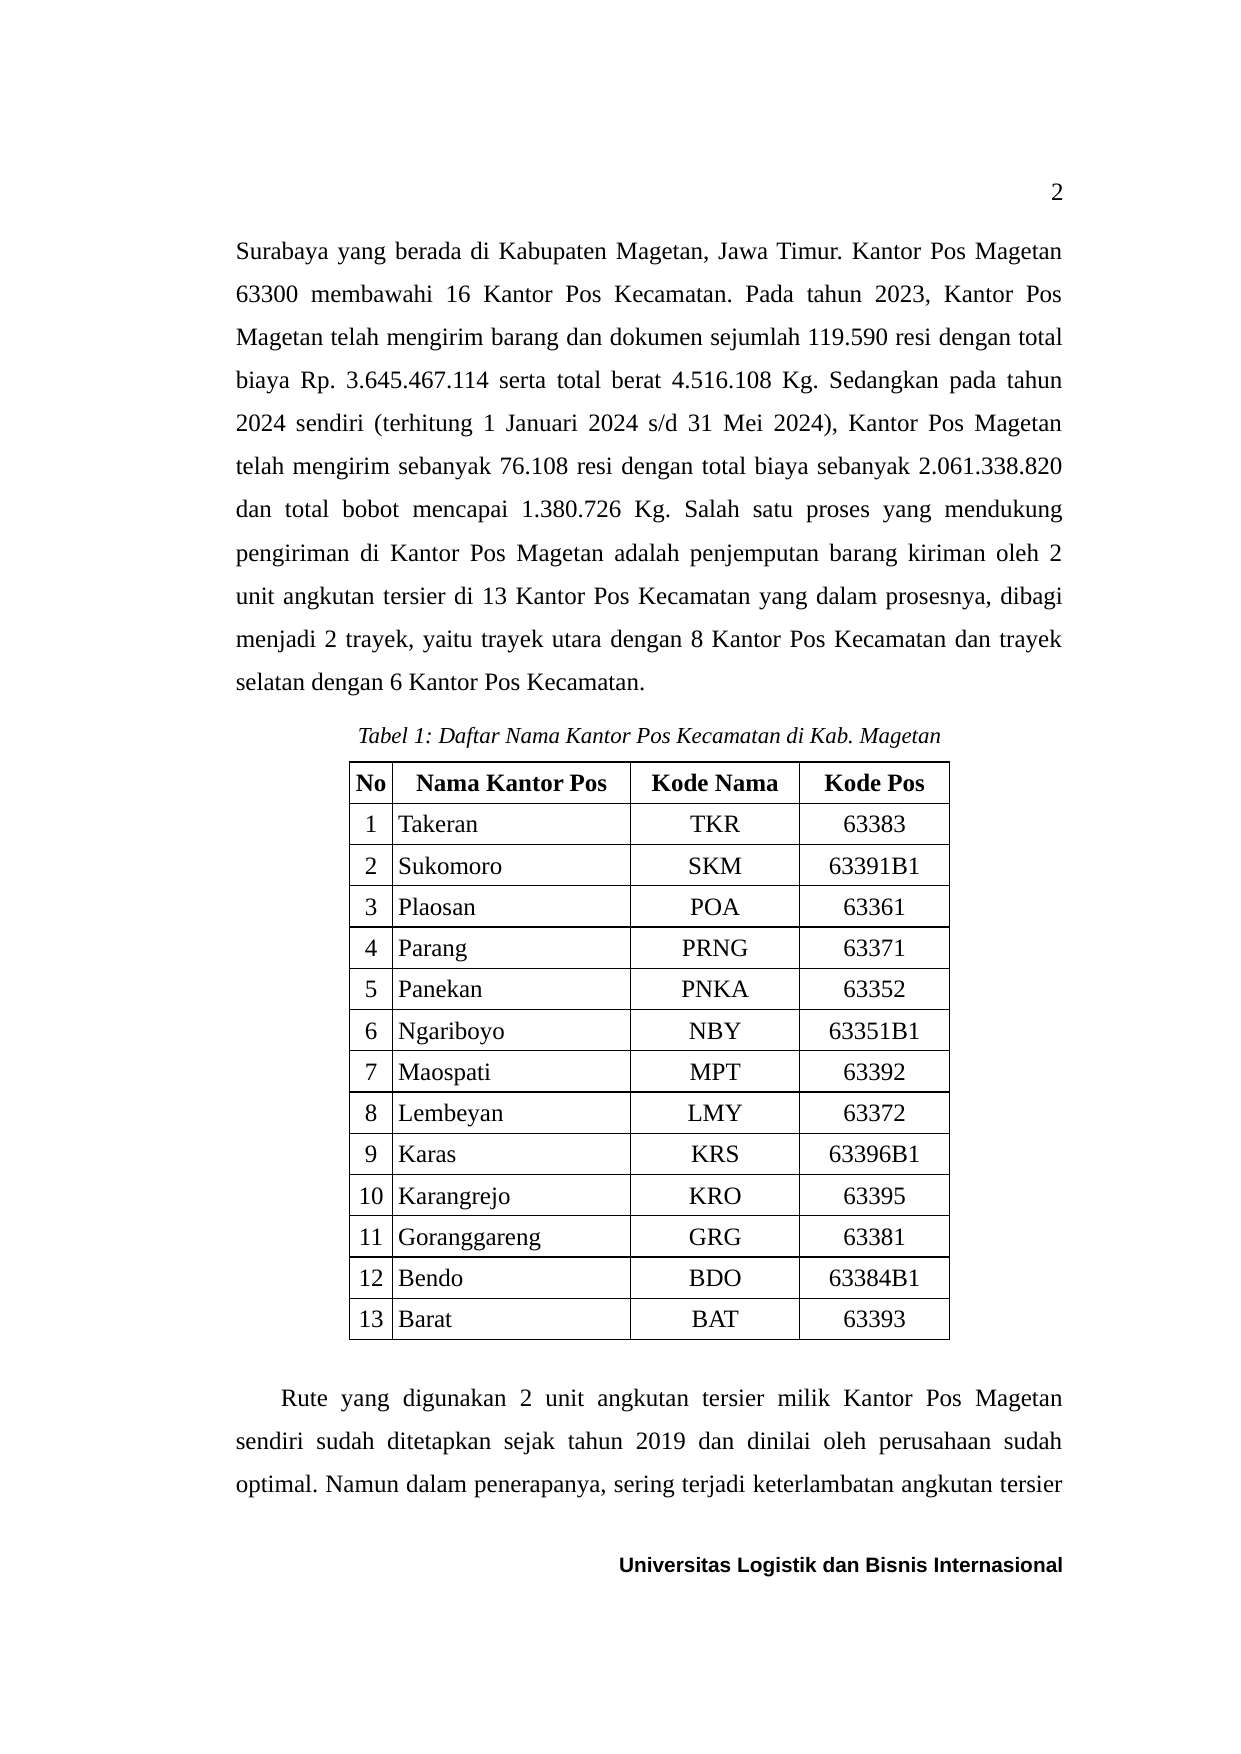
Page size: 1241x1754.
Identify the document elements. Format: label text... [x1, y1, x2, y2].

table_cell 5 [350, 969, 392, 1009]
table_cell 1 [350, 804, 392, 844]
table_cell Goranggareng [393, 1216, 630, 1256]
table_cell Maospati [393, 1051, 630, 1091]
table_cell Sukomoro [393, 845, 630, 885]
table_cell 7 [350, 1051, 392, 1091]
table_cell GRG [631, 1216, 799, 1256]
table_cell 63384B1 [800, 1258, 949, 1298]
table_cell 11 [350, 1216, 392, 1256]
table_cell 63351B1 [800, 1010, 949, 1050]
table_cell 63396B1 [800, 1134, 949, 1174]
table_cell KRO [631, 1175, 799, 1215]
table_header Kode Pos [800, 763, 949, 803]
table_cell Lembeyan [393, 1093, 630, 1133]
table_cell 63361 [800, 886, 949, 926]
table_cell NBY [631, 1010, 799, 1050]
text Tabel 1: Daftar Nama Kantor Pos Kecamatan di Kab. Magetan [236, 723, 1063, 749]
table_header Kode Nama [631, 763, 799, 803]
table_cell 63392 [800, 1051, 949, 1091]
table_cell POA [631, 886, 799, 926]
table_cell 3 [350, 886, 392, 926]
table_cell PRNG [631, 928, 799, 968]
table_cell PNKA [631, 969, 799, 1009]
table_cell Karangrejo [393, 1175, 630, 1215]
table_cell 2 [350, 845, 392, 885]
table_cell KRS [631, 1134, 799, 1174]
table_header No [350, 763, 392, 803]
table_cell 63372 [800, 1093, 949, 1133]
table_cell 63352 [800, 969, 949, 1009]
table_cell 63393 [800, 1299, 949, 1339]
table_cell 63395 [800, 1175, 949, 1215]
table_cell 9 [350, 1134, 392, 1174]
table_cell 6 [350, 1010, 392, 1050]
table_cell Ngariboyo [393, 1010, 630, 1050]
table_cell 13 [350, 1299, 392, 1339]
table_cell TKR [631, 804, 799, 844]
table_cell 12 [350, 1258, 392, 1298]
table_cell Barat [393, 1299, 630, 1339]
table_cell 8 [350, 1093, 392, 1133]
table_cell 63381 [800, 1216, 949, 1256]
table_cell 4 [350, 928, 392, 968]
table_header Nama Kantor Pos [393, 763, 630, 803]
text Rute yang digunakan 2 unit angkutan tersier milik Kantor Pos Magetan sendiri sudah ditetapkan sejak tahun 2019 dan dinilai oleh perusahaan sudah optimal. Namun dalam penerapanya, sering terjadi keterlambatan angkutan tersier [236, 1383, 1063, 1498]
table_cell BDO [631, 1258, 799, 1298]
table_cell Panekan [393, 969, 630, 1009]
table_cell 10 [350, 1175, 392, 1215]
table_cell 63391B1 [800, 845, 949, 885]
text Surabaya yang berada di Kabupaten Magetan, Jawa Timur. Kantor Pos Magetan 63300 membawahi 16 Kantor Pos Kecamatan. Pada tahun 2023, Kantor Pos Magetan telah mengirim barang dan dokumen sejumlah 119.590 resi dengan total biaya Rp. 3.645.467.114 serta total berat 4.516.108 Kg. Sedangkan pada tahun 2024 sendiri (terhitung 1 Januari 2024 s/d 31 Mei 2024), Kantor Pos Magetan telah mengirim sebanyak 76.108 resi dengan total biaya sebanyak 2.061.338.820 dan total bobot mencapai 1.380.726 Kg. Salah satu proses yang mendukung pengiriman di Kantor Pos Magetan adalah penjemputan barang kiriman oleh 2 unit angkutan tersier di 13 Kantor Pos Kecamatan yang dalam prosesnya, dibagi menjadi 2 trayek, yaitu trayek utara dengan 8 Kantor Pos Kecamatan dan trayek selatan dengan 6 Kantor Pos Kecamatan. [236, 236, 1063, 696]
table_cell Bendo [393, 1258, 630, 1298]
table_cell 63371 [800, 928, 949, 968]
table_cell Karas [393, 1134, 630, 1174]
table_cell Takeran [393, 804, 630, 844]
table_cell MPT [631, 1051, 799, 1091]
table_cell Parang [393, 928, 630, 968]
table_cell BAT [631, 1299, 799, 1339]
table_cell LMY [631, 1093, 799, 1133]
table_cell 63383 [800, 804, 949, 844]
table_cell SKM [631, 845, 799, 885]
table_cell Plaosan [393, 886, 630, 926]
